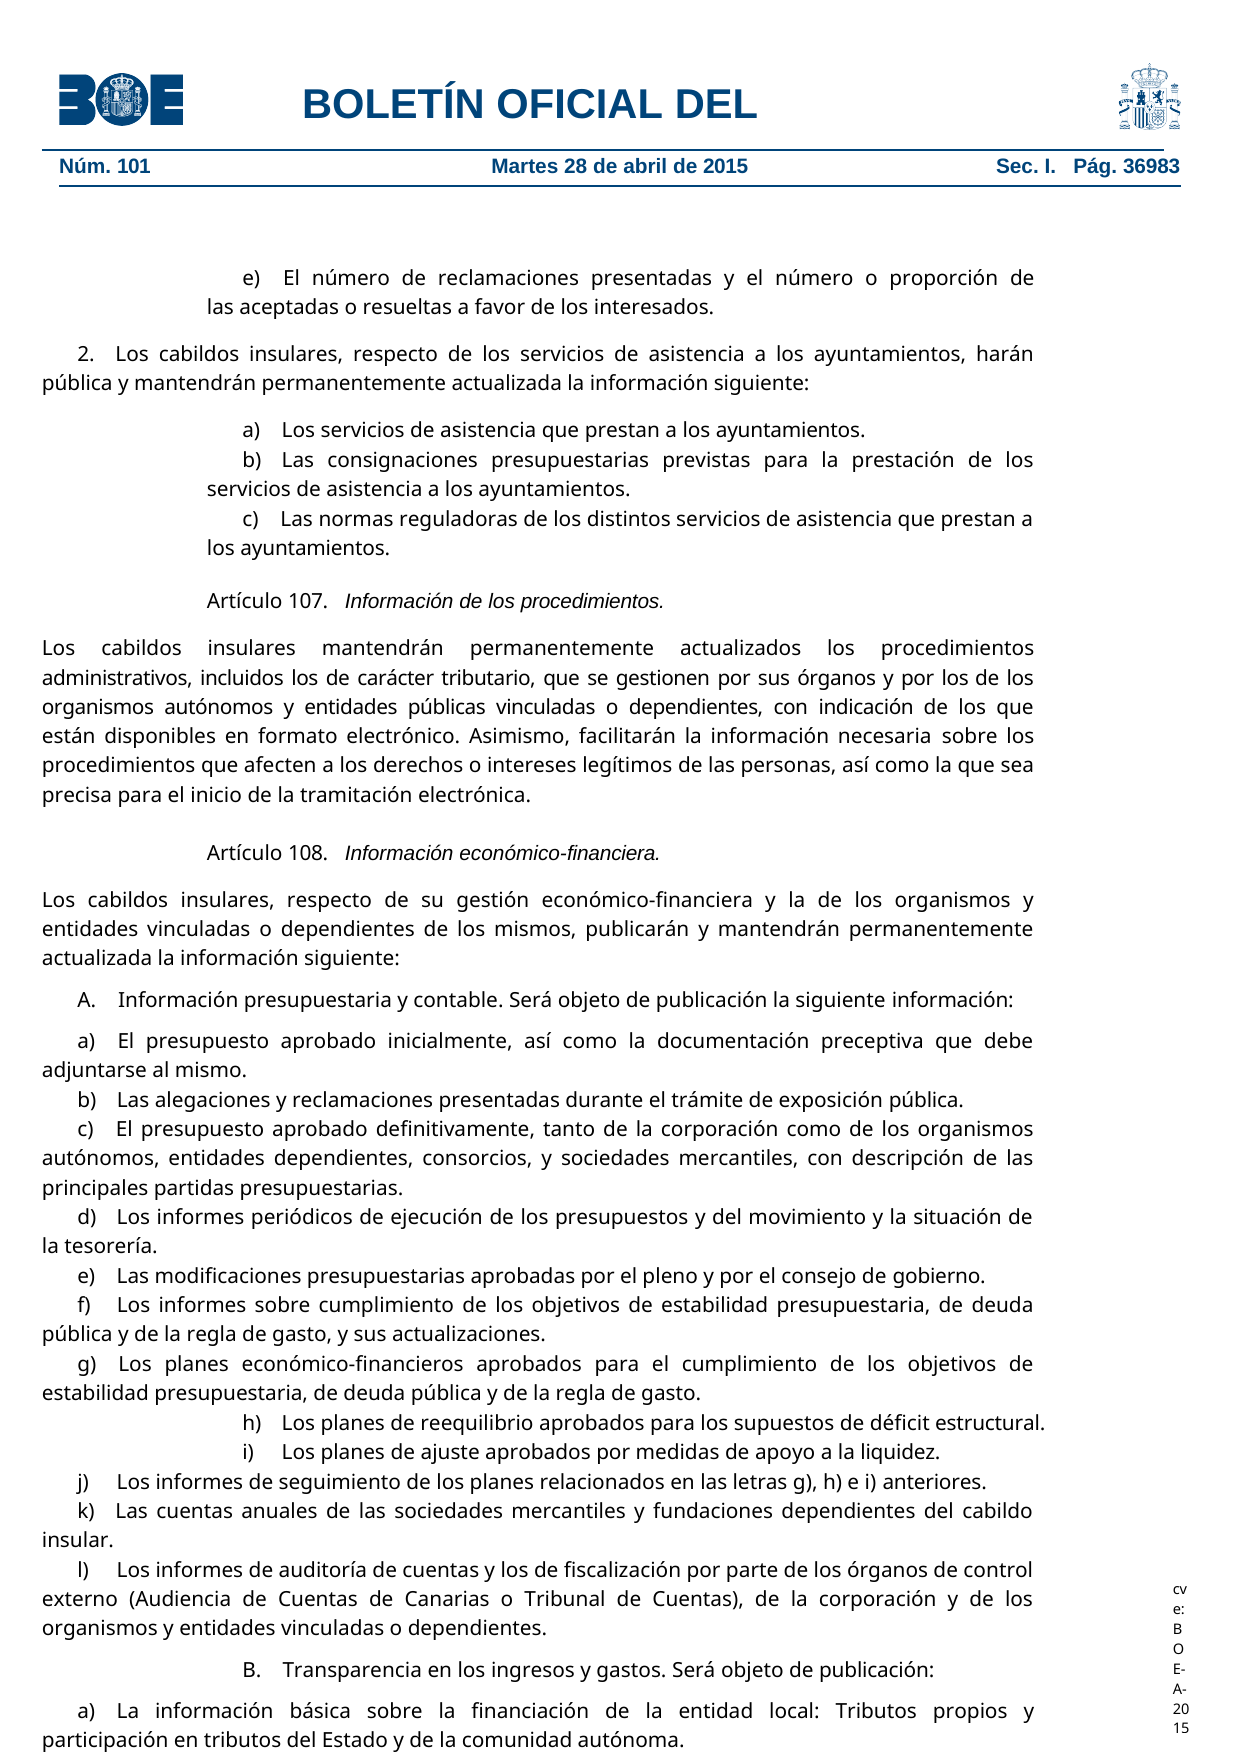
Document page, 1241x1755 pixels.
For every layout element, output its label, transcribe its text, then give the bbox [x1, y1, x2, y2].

list Los servicios de asistencia que prestan a los ayuntamientos. [242, 416, 1199, 444]
text Artículo 107. Información de los procedimientos. [207, 586, 1199, 615]
list Las normas reguladoras de los distintos servicios de asistencia que prestan a los ayuntamientos. [207, 504, 1034, 562]
list Los informes periódicos de ejecución de los presupuestos y del movimiento y la situación de la tesorería. [42, 1202, 1034, 1260]
list cve: BOE-A-2015-4621 [1173, 1579, 1191, 1732]
list La información básica sobre la financiación de la entidad local: Tributos propios y participación en tributos del Estado y de la comunidad autónoma. [42, 1696, 1034, 1754]
list Transparencia en los ingresos y gastos. Será objeto de publicación: [242, 1655, 1171, 1683]
list El número de reclamaciones presentadas y el número o proporción de las aceptadas o resueltas a favor de los interesados. [207, 263, 1034, 321]
text Los cabildos insulares mantendrán permanentemente actualizados los procedimientos administrativos, incluidos los de carácter tributario, que se gestionen por sus órganos y por los de los organismos autónomos y entidades públicas vinculadas o dependientes, con indicación de los que están disponibles en formato electrónico. Asimismo, facilitarán la información necesaria sobre los procedimientos que afecten a los derechos o intereses legítimos de las personas, así como la que sea precisa para el inicio de la tramitación electrónica. [42, 633, 1034, 808]
list Los planes de reequilibrio aprobados para los supuestos de déficit estructural. [242, 1408, 1199, 1436]
list Los informes de seguimiento de los planes relacionados en las letras g), h) e i) anteriores. [42, 1467, 1034, 1495]
list Las consignaciones presupuestarias previstas para la prestación de los servicios de asistencia a los ayuntamientos. [207, 445, 1034, 503]
text Los cabildos insulares, respecto de su gestión económico-financiera y la de los organismos y entidades vinculadas o dependientes de los mismos, publicarán y mantendrán permanentemente actualizada la información siguiente: [42, 885, 1035, 972]
list Los cabildos insulares, respecto de los servicios de asistencia a los ayuntamientos, harán pública y mantendrán permanentemente actualizada la información siguiente: [42, 339, 1034, 397]
list Las modificaciones presupuestarias aprobadas por el pleno y por el consejo de gobierno. [42, 1261, 1034, 1289]
text Artículo 108. Información económico-financiera. [207, 838, 1199, 866]
list Los planes económico-financieros aprobados para el cumplimiento de los objetivos de estabilidad presupuestaria, de deuda pública y de la regla de gasto. [42, 1349, 1034, 1407]
list Las cuentas anuales de las sociedades mercantiles y fundaciones dependientes del cabildo insular. [42, 1496, 1034, 1554]
list Las alegaciones y reclamaciones presentadas durante el trámite de exposición pública. [42, 1085, 1034, 1113]
list Información presupuestaria y contable. Será objeto de publicación la siguiente información: [42, 985, 1034, 1013]
list El presupuesto aprobado inicialmente, así como la documentación preceptiva que debe adjuntarse al mismo. [42, 1026, 1034, 1084]
list Los informes de auditoría de cuentas y los de fiscalización por parte de los órganos de control externo (Audiencia de Cuentas de Canarias o Tribunal de Cuentas), de la corporación y de los organismos y entidades vinculadas o dependientes. [42, 1555, 1035, 1642]
list El presupuesto aprobado definitivamente, tanto de la corporación como de los organismos autónomos, entidades dependientes, consorcios, y sociedades mercantiles, con descripción de las principales partidas presupuestarias. [42, 1114, 1034, 1201]
list Los informes sobre cumplimiento de los objetivos de estabilidad presupuestaria, de deuda pública y de la regla de gasto, y sus actualizaciones. [42, 1290, 1034, 1348]
subtitle Núm. 101 Martes 28 de abril de 2015 Sec. I. Pág. 36983 [59, 154, 1199, 178]
list Los planes de ajuste aprobados por medidas de apoyo a la liquidez. [242, 1437, 1199, 1466]
